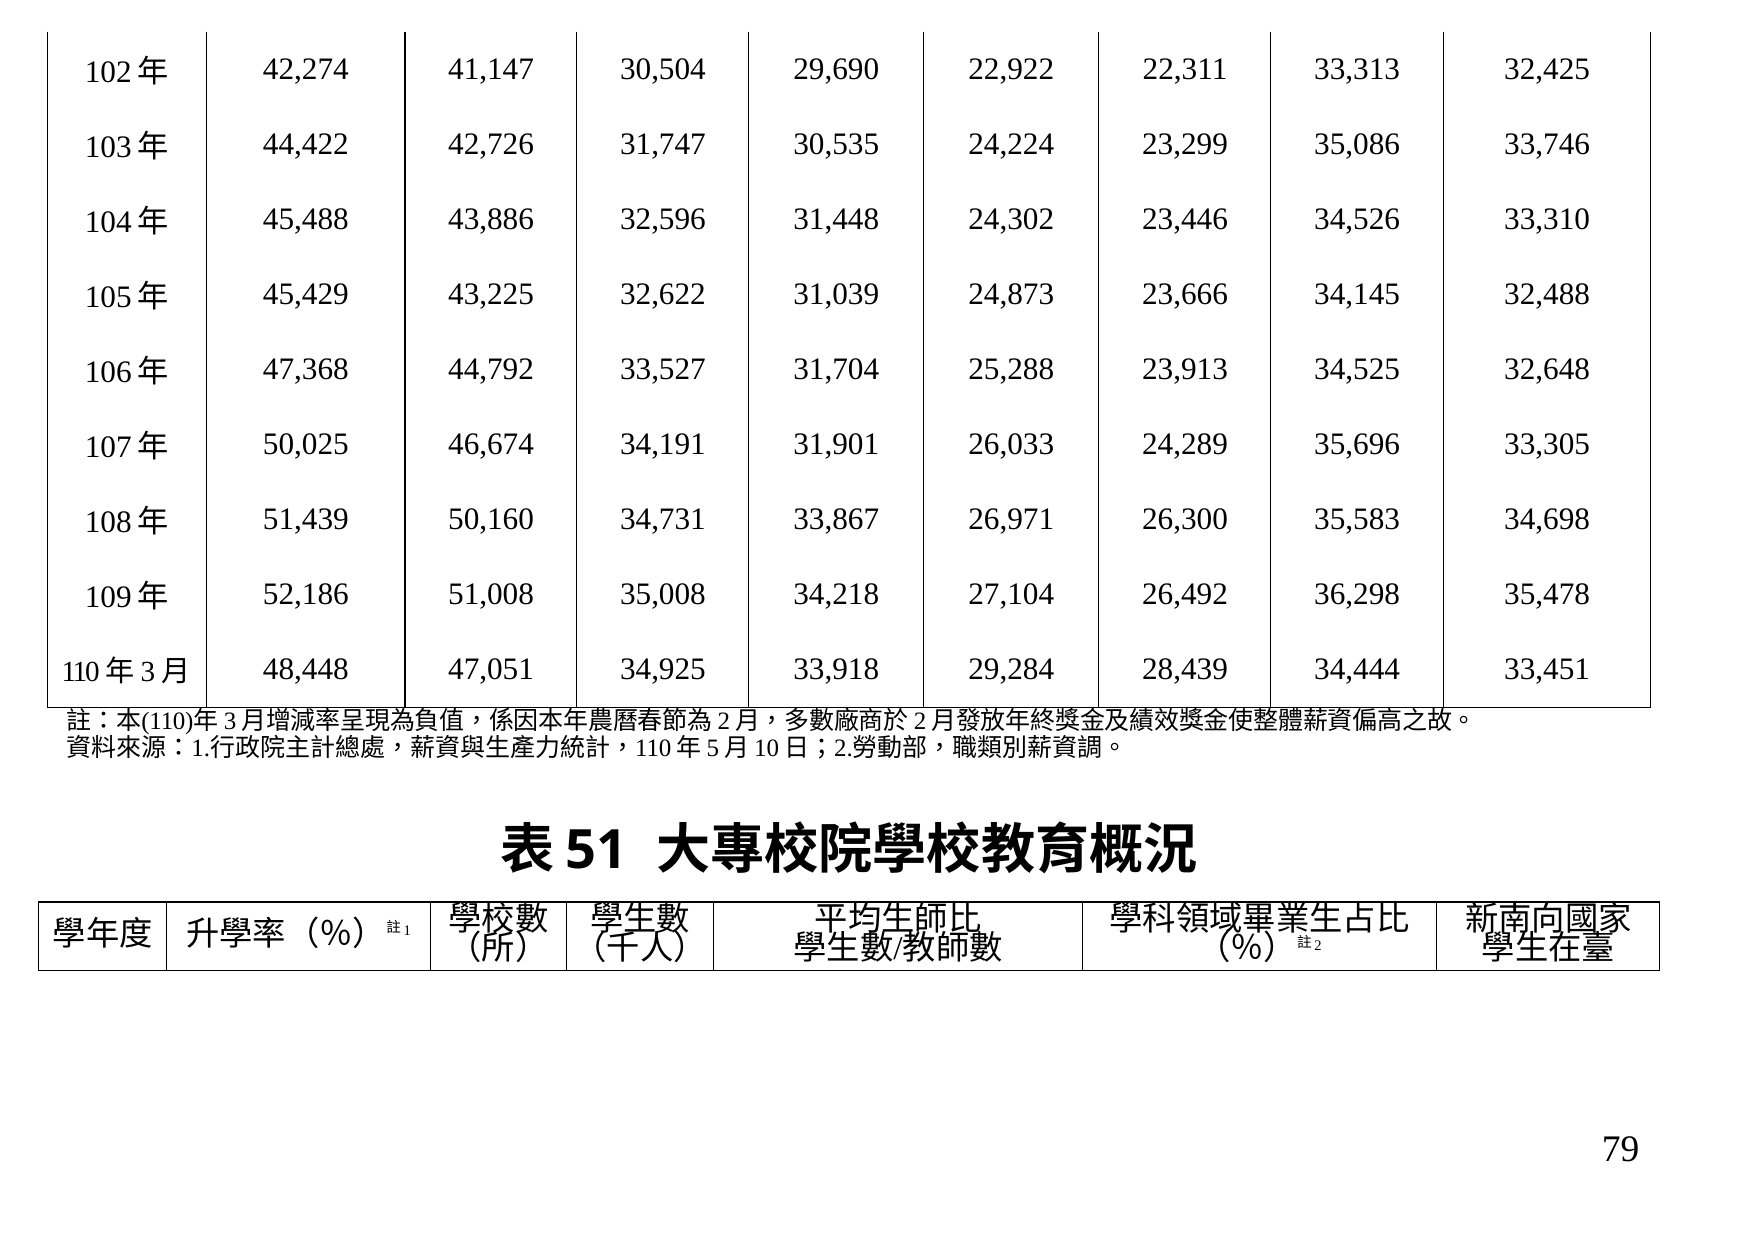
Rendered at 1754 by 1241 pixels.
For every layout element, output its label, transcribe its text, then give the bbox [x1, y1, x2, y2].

table_cell 50,160 [406, 482, 576, 557]
table_cell 25,288 [924, 332, 1098, 407]
table_cell 109年 [48, 557, 206, 632]
table_cell 34,444 [1271, 632, 1443, 707]
table_cell 24,302 [924, 182, 1098, 257]
table_cell 44,792 [406, 332, 576, 407]
table_cell 33,313 [1271, 32, 1443, 107]
table_cell 24,873 [924, 257, 1098, 332]
table_cell 29,284 [924, 632, 1098, 707]
table_cell 26,492 [1099, 557, 1270, 632]
table_cell 110年3月 [48, 632, 206, 707]
table_cell 34,145 [1271, 257, 1443, 332]
table_cell 108年 [48, 482, 206, 557]
table_cell 34,218 [749, 557, 923, 632]
table_cell 33,305 [1444, 407, 1650, 482]
table_cell 35,478 [1444, 557, 1650, 632]
table_cell 22,311 [1099, 32, 1270, 107]
table_cell 46,674 [406, 407, 576, 482]
table_cell 33,451 [1444, 632, 1650, 707]
table_cell 24,224 [924, 107, 1098, 182]
table_cell 51,439 [207, 482, 404, 557]
table_cell 34,191 [577, 407, 748, 482]
table_cell 33,746 [1444, 107, 1650, 182]
table_cell 43,886 [406, 182, 576, 257]
table_cell 42,274 [207, 32, 404, 107]
table_cell 22,922 [924, 32, 1098, 107]
table_cell 36,298 [1271, 557, 1443, 632]
table_cell 35,008 [577, 557, 748, 632]
table_cell 35,583 [1271, 482, 1443, 557]
table_cell 30,504 [577, 32, 748, 107]
table_cell 44,422 [207, 107, 404, 182]
table_cell 31,747 [577, 107, 748, 182]
table_cell 32,622 [577, 257, 748, 332]
table_cell 35,696 [1271, 407, 1443, 482]
table_cell 41,147 [406, 32, 576, 107]
table_cell 23,666 [1099, 257, 1270, 332]
table_cell 45,488 [207, 182, 404, 257]
table_cell 42,726 [406, 107, 576, 182]
table_cell 24,289 [1099, 407, 1270, 482]
table_cell 33,918 [749, 632, 923, 707]
table_header 學年度 [39, 903, 166, 970]
table_cell 27,104 [924, 557, 1098, 632]
text 註：本(110)年3月增減率呈現為負值，係因本年農曆春節為2月，多數廠商於2月發放年終獎金及績效獎金使整體薪資偏高之故。 [66, 708, 1639, 735]
table_cell 34,526 [1271, 182, 1443, 257]
table_cell 47,368 [207, 332, 404, 407]
table_cell 51,008 [406, 557, 576, 632]
table_cell 32,425 [1444, 32, 1650, 107]
table_cell 23,299 [1099, 107, 1270, 182]
table_header 新南向國家 學生在臺 [1437, 903, 1659, 970]
table_header 學生數 （千人） [567, 903, 713, 970]
table_cell 35,086 [1271, 107, 1443, 182]
table_cell 33,867 [749, 482, 923, 557]
table_cell 102年 [48, 32, 206, 107]
subtitle 表51 大專校院學校教育概況 [59, 789, 1639, 901]
table_cell 23,913 [1099, 332, 1270, 407]
table_cell 26,971 [924, 482, 1098, 557]
table_cell 104年 [48, 182, 206, 257]
table_cell 31,704 [749, 332, 923, 407]
table_cell 31,901 [749, 407, 923, 482]
table_header 學校數 （所） [431, 903, 566, 970]
table_cell 34,925 [577, 632, 748, 707]
table_cell 29,690 [749, 32, 923, 107]
table_cell 32,596 [577, 182, 748, 257]
table_cell 33,310 [1444, 182, 1650, 257]
table_cell 32,488 [1444, 257, 1650, 332]
table_cell 106年 [48, 332, 206, 407]
table_header 平均生師比 學生數/教師數 [714, 903, 1082, 970]
table_cell 103年 [48, 107, 206, 182]
table_cell 31,039 [749, 257, 923, 332]
table_cell 107年 [48, 407, 206, 482]
table_cell 47,051 [406, 632, 576, 707]
table_cell 48,448 [207, 632, 404, 707]
table_header 學科領域畢業生占比（％）註2 [1083, 903, 1436, 970]
table_cell 26,033 [924, 407, 1098, 482]
table_header 升學率（％）註1 [167, 903, 430, 970]
table_cell 105年 [48, 257, 206, 332]
table_cell 23,446 [1099, 182, 1270, 257]
text 資料來源：1.行政院主計總處，薪資與生產力統計，110年5月10日；2.勞動部，職類別薪資調。 [66, 735, 1639, 762]
table_cell 26,300 [1099, 482, 1270, 557]
table_cell 32,648 [1444, 332, 1650, 407]
table_cell 34,698 [1444, 482, 1650, 557]
table_cell 30,535 [749, 107, 923, 182]
table_cell 50,025 [207, 407, 404, 482]
table_cell 33,527 [577, 332, 748, 407]
table_cell 31,448 [749, 182, 923, 257]
table_cell 28,439 [1099, 632, 1270, 707]
table_cell 34,731 [577, 482, 748, 557]
table_cell 43,225 [406, 257, 576, 332]
table_cell 34,525 [1271, 332, 1443, 407]
table_cell 45,429 [207, 257, 404, 332]
table_cell 52,186 [207, 557, 404, 632]
